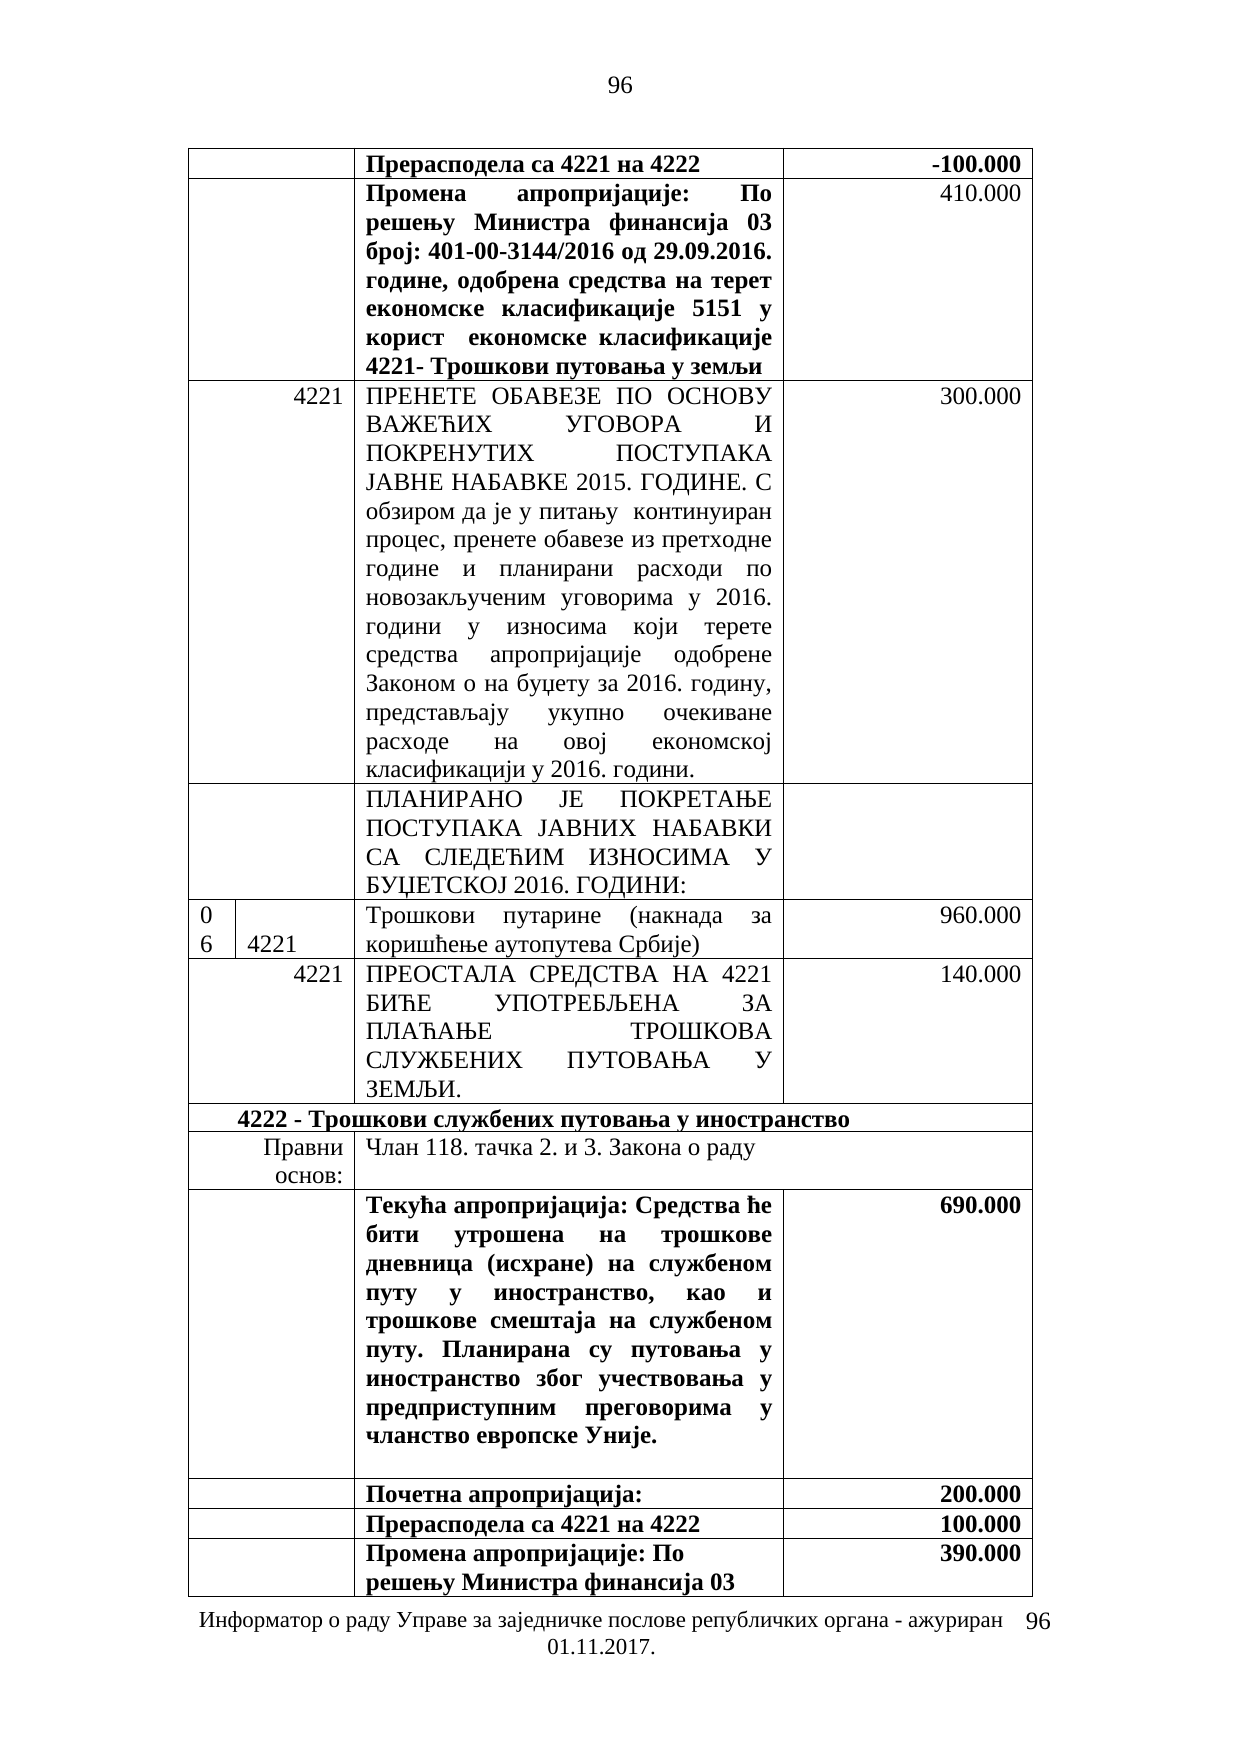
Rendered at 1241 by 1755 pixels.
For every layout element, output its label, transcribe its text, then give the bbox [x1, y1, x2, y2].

table_cell [784, 784, 1032, 899]
table_cell Правни основ: [189, 1132, 354, 1189]
table_cell [1033, 1508, 1074, 1537]
table_cell Прерасподела са 4221 на 4222 [355, 149, 783, 177]
table_cell [189, 1539, 354, 1596]
table_cell [1033, 380, 1074, 783]
table_cell Трошкови путарине (накнада за коришћење аутопутева Србије) [355, 900, 783, 958]
table_cell 06 [189, 900, 235, 958]
table_cell [1033, 958, 1074, 1103]
table_cell 4221 [189, 381, 354, 783]
table_cell Промена апропријације: По решењу Министра финансија 03 [355, 1539, 783, 1596]
table_cell 410.000 [784, 179, 1032, 380]
table_cell Члан 118. тачка 2. и 3. Закона о раду [355, 1132, 1032, 1189]
table_cell 690.000 [784, 1190, 1032, 1478]
table_cell [189, 1190, 354, 1478]
table_cell [189, 1479, 354, 1508]
table_cell 300.000 [784, 381, 1032, 783]
table_cell [1033, 148, 1074, 177]
table_cell 100.000 [784, 1509, 1032, 1537]
table_cell [1033, 899, 1074, 958]
table_cell ПРЕНЕТЕ ОБАВЕЗЕ ПО ОСНОВУ ВАЖЕЋИХ УГОВОРА И ПОКРЕНУТИХ ПОСТУПАКА ЈАВНЕ НАБАВКЕ 2015. ГОДИНЕ. С обзиром да је у питању континуиран процес, пренете обавезе из претходне године и планирани расходи по новозакљученим уговорима у 2016. години у износима који терете средства апропријације одобрене Законом о на буџету за 2016. годину, представљају укупно очекиване расходе на овој економској класификацији у 2016. години. [355, 381, 783, 783]
table_cell 200.000 [784, 1479, 1032, 1508]
table_cell [1033, 1189, 1074, 1478]
table_cell [1033, 178, 1074, 380]
table_cell [1033, 783, 1074, 899]
table_cell [1033, 1131, 1074, 1189]
table_cell Почетна апропријација: [355, 1479, 783, 1508]
table_cell Промена апропријације: По решењу Министра финансија 03 број: 401-00-3144/2016 од 29.09.2016. године, одобрена средства на терет економске класификације 5151 у корист економске класификације 4221- Трошкови путовања у земљи [355, 179, 783, 380]
table_cell [1033, 1478, 1074, 1508]
table_cell 960.000 [784, 900, 1032, 958]
table_cell 4221 [189, 959, 354, 1103]
table_cell 4221 [236, 900, 354, 958]
table_cell [189, 179, 354, 380]
table_cell Текућа апропријација: Средства ће бити утрошена на трошкове дневница (исхране) на службеном путу у иностранство, као и трошкове смештаја на службеном путу. Планирана су путовања у иностранство због учествовања у предприступним преговорима у чланство европске Уније. [355, 1190, 783, 1478]
table_cell Прерасподела са 4221 на 4222 [355, 1509, 783, 1537]
table_cell [189, 1509, 354, 1537]
table_cell 390.000 [784, 1539, 1032, 1596]
table_cell 140.000 [784, 959, 1032, 1103]
table_cell ПЛАНИРАНО ЈЕ ПОКРЕТАЊЕ ПОСТУПАКА ЈАВНИХ НАБАВКИ СА СЛЕДЕЋИМ ИЗНОСИМА У БУЏЕТСКОЈ 2016. ГОДИНИ: [355, 784, 783, 899]
table_cell [1033, 1538, 1074, 1596]
table_cell 4222 - Трошкови службених путовања у иностранство [189, 1104, 1032, 1131]
table_cell ПРЕОСТАЛА СРЕДСТВА НА 4221 БИЋЕ УПОТРЕБЉЕНА ЗА ПЛАЋАЊЕ ТРОШКОВА СЛУЖБЕНИХ ПУТОВАЊА У ЗЕМЉИ. [355, 959, 783, 1103]
table_cell [1033, 1103, 1074, 1131]
table_cell [189, 149, 354, 177]
table_cell [189, 784, 354, 899]
table_cell -100.000 [784, 149, 1032, 177]
